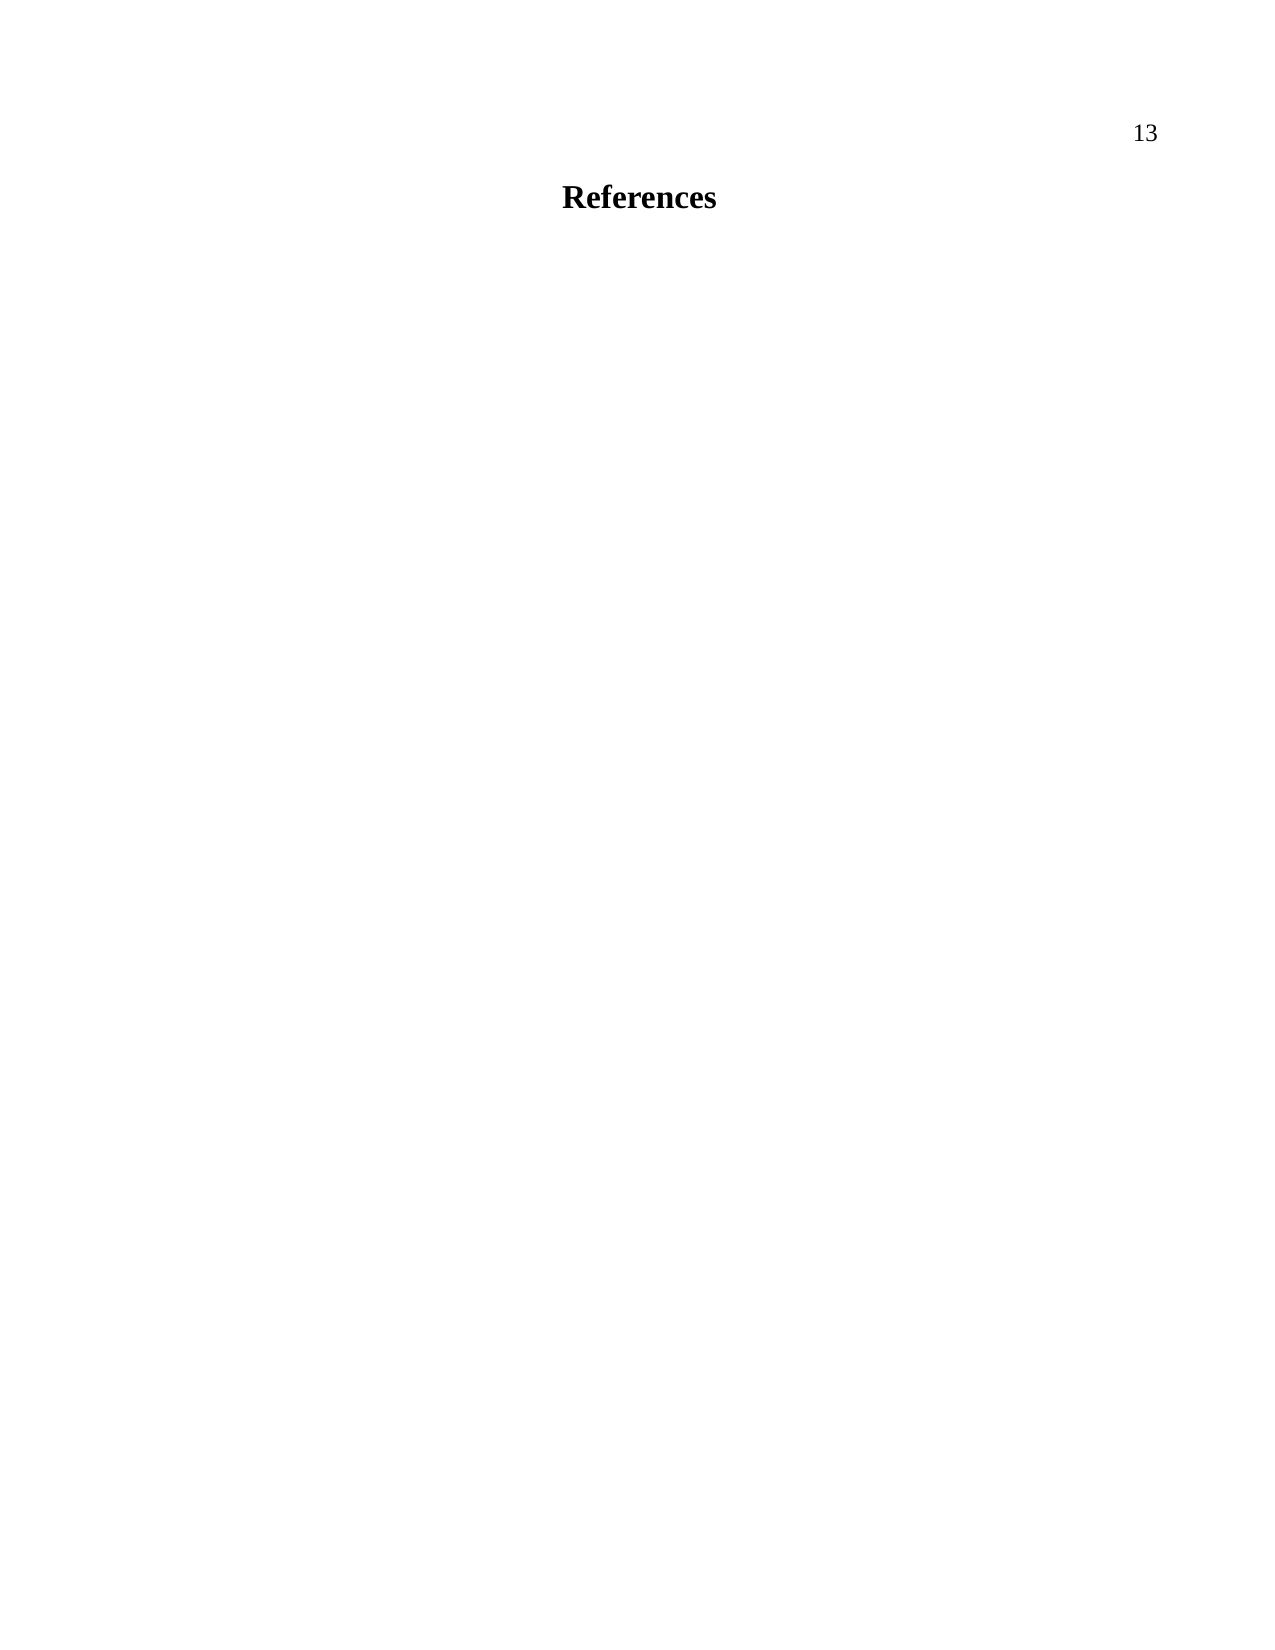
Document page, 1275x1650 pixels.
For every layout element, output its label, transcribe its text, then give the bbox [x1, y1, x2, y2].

text References [121, 177, 1158, 215]
